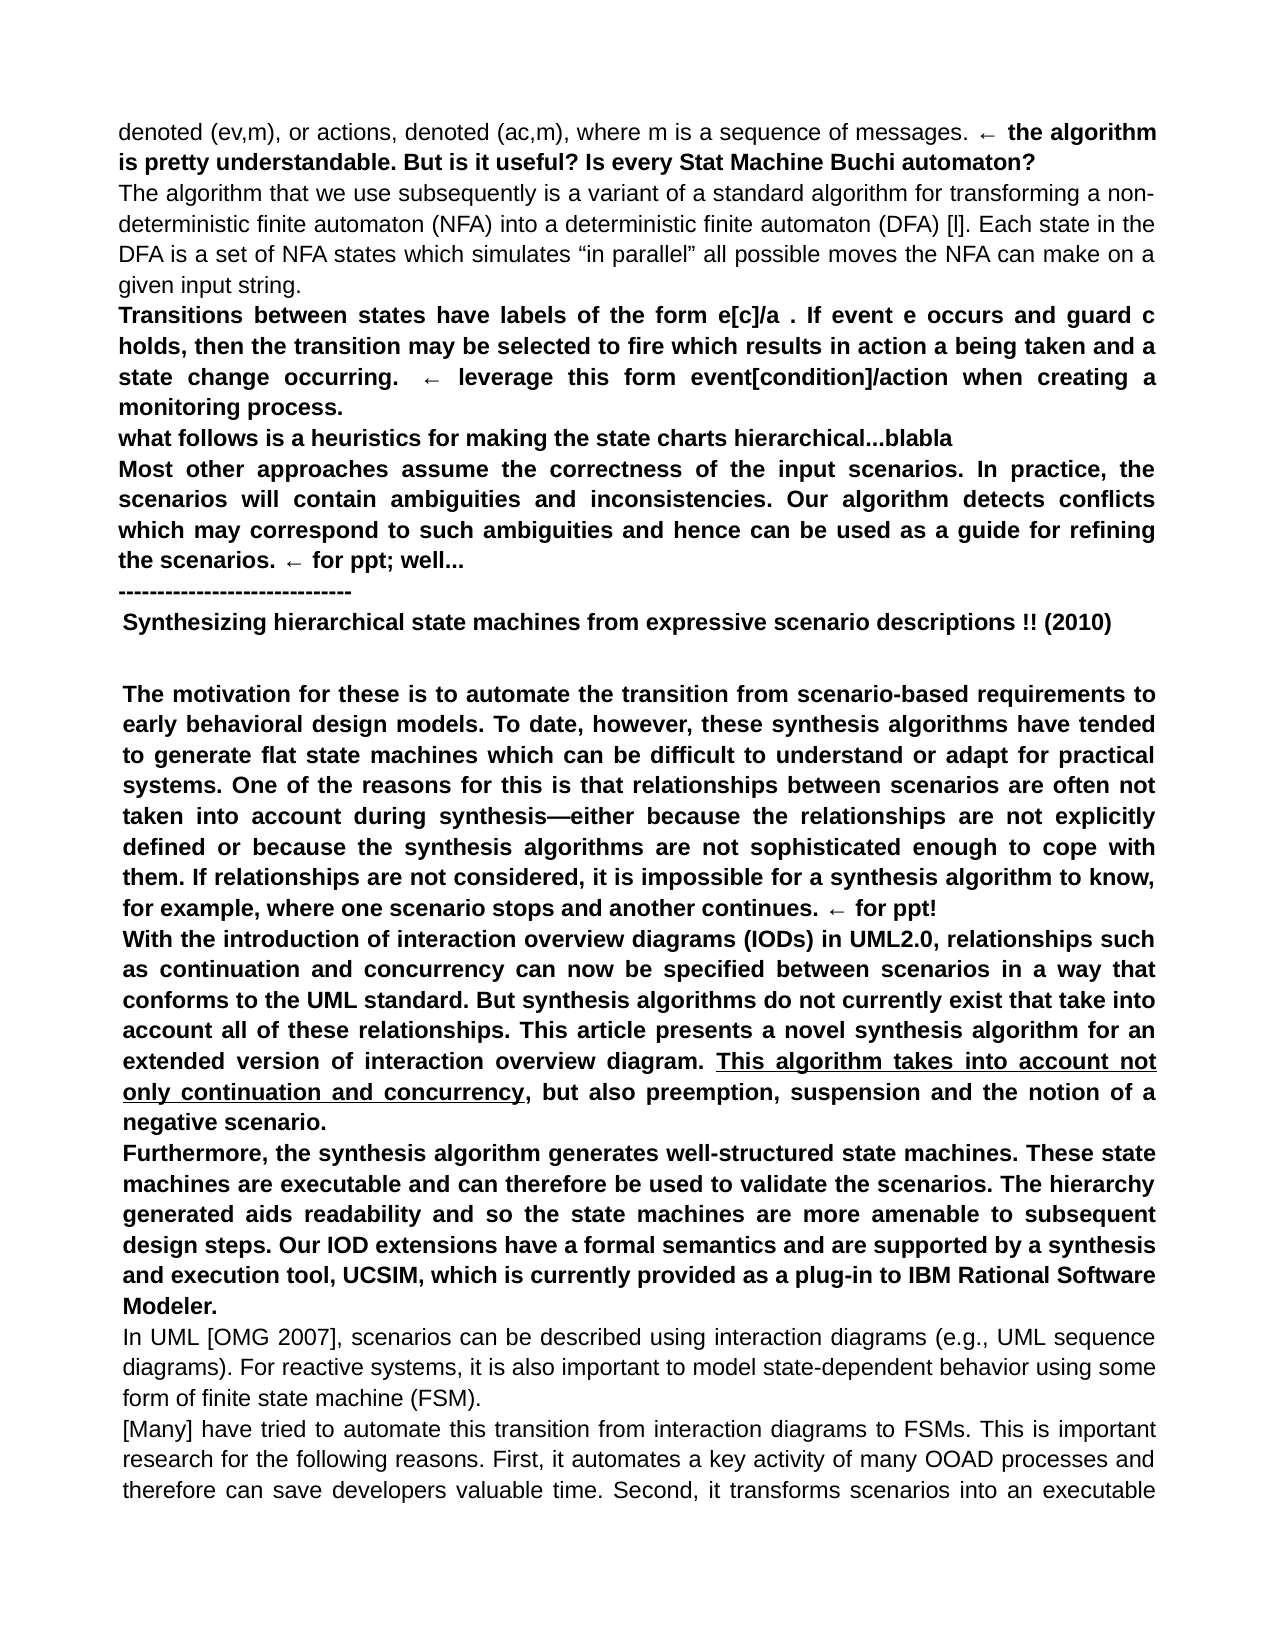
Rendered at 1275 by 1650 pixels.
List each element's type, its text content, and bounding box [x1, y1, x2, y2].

text ------------------------------ [118, 577, 1157, 604]
text Furthermore, the synthesis algorithm generates well-structured state machines. These state machines are executable and can therefore be used to validate the scenarios. The hierarchy generated aids readability and so the state machines are more amenable to subsequent design steps. Our IOD extensions have a formal semantics and are supported by a synthesis and execution tool, UCSIM, which is currently provided as a plug-in to IBM Rational Software Modeler. [122, 1139, 1157, 1319]
text Synthesizing hierarchical state machines from expressive scenario descriptions !! (2010) [122, 608, 1157, 635]
text The motivation for these is to automate the transition from scenario-based requirements to early behavioral design models. To date, however, these synthesis algorithms have tended to generate flat state machines which can be difficult to understand or adapt for practical systems. One of the reasons for this is that relationships between scenarios are often not taken into account during synthesis—either because the relationships are not explicitly defined or because the synthesis algorithms are not sophisticated enough to cope with them. If relationships are not considered, it is impossible for a synthesis algorithm to know, for example, where one scenario stops and another continues. ← for ppt! [122, 680, 1157, 921]
text The algorithm that we use subsequently is a variant of a standard algorithm for transforming a non-deterministic finite automaton (NFA) into a deterministic finite automaton (DFA) [l]. Each state in the DFA is a set of NFA states which simulates “in parallel” all possible moves the NFA can make on a given input string. [118, 179, 1157, 298]
text With the introduction of interaction overview diagrams (IODs) in UML2.0, relationships such as continuation and concurrency can now be specified between scenarios in a way that conforms to the UML standard. But synthesis algorithms do not currently exist that take into account all of these relationships. This article presents a novel synthesis algorithm for an extended version of interaction overview diagram. This algorithm takes into account not only continuation and concurrency, but also preemption, suspension and the notion of a negative scenario. [122, 925, 1157, 1136]
text Transitions between states have labels of the form e[c]/a . If event e occurs and guard c holds, then the transition may be selected to fire which results in action a being taken and a state change occurring. ← leverage this form event[condition]/action when creating a monitoring process. [118, 302, 1157, 421]
text In UML [OMG 2007], scenarios can be described using interaction diagrams (e.g., UML sequence diagrams). For reactive systems, it is also important to model state-dependent behavior using some form of finite state machine (FSM). [122, 1323, 1157, 1411]
text [Many] have tried to automate this transition from interaction diagrams to FSMs. This is important research for the following reasons. First, it automates a key activity of many OOAD processes and therefore can save developers valuable time. Second, it transforms scenarios into an executable [122, 1415, 1157, 1503]
text denoted (ev,m), or actions, denoted (ac,m), where m is a sequence of messages. ← the algorithm is pretty understandable. But is it useful? Is every Stat Machine Buchi automaton? [118, 118, 1157, 176]
text what follows is a heuristics for making the state charts hierarchical...blabla [118, 424, 1157, 451]
text Most other approaches assume the correctness of the input scenarios. In practice, the scenarios will contain ambiguities and inconsistencies. Our algorithm detects conflicts which may correspond to such ambiguities and hence can be used as a guide for refining the scenarios. ← for ppt; well... [118, 455, 1157, 574]
